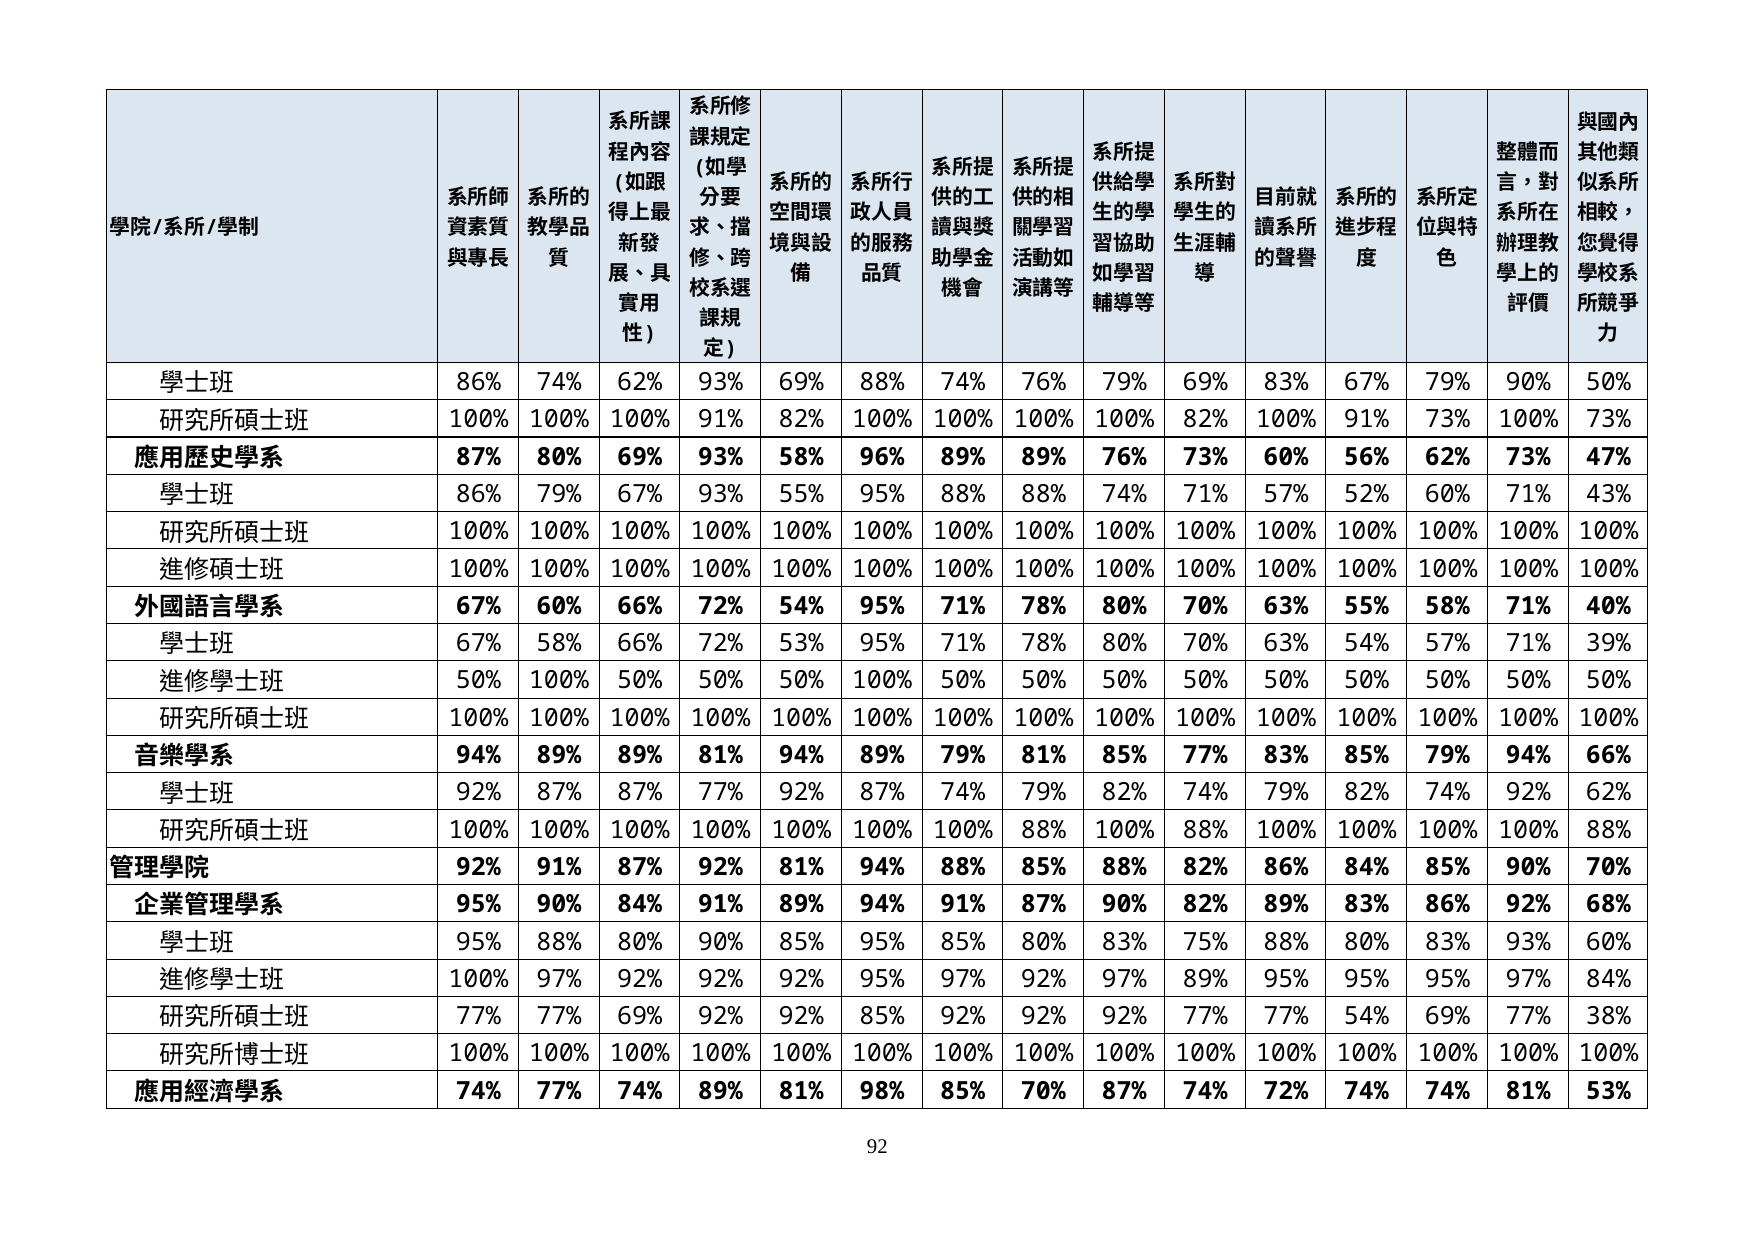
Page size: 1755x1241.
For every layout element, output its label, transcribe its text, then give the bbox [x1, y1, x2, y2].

table_cell 68% [1569, 885, 1647, 921]
table_cell 94% [1488, 736, 1568, 772]
table_cell 100% [1569, 1034, 1647, 1070]
table_cell 93% [680, 363, 760, 399]
table_cell 95% [842, 624, 922, 660]
table_cell 92% [761, 773, 841, 809]
table_cell 100% [438, 810, 518, 847]
table_cell 100% [1326, 512, 1406, 548]
table_cell 85% [1084, 736, 1164, 772]
table_cell 87% [600, 848, 679, 884]
table_cell 91% [519, 848, 599, 884]
table_cell 50% [680, 661, 760, 697]
table_cell 94% [438, 736, 518, 772]
table_cell 100% [923, 1034, 1002, 1070]
table_cell 100% [842, 661, 922, 697]
table_cell 91% [680, 885, 760, 921]
table_header 目前就讀系所的聲譽 [1246, 90, 1325, 362]
table_cell 50% [1165, 661, 1245, 697]
table_cell 88% [842, 363, 922, 399]
table_cell 研究所博士班 [107, 1034, 437, 1070]
table_cell 86% [1246, 848, 1325, 884]
table_cell 58% [761, 438, 841, 474]
table_cell 67% [438, 624, 518, 660]
table_cell 88% [923, 475, 1002, 511]
table_cell 56% [1326, 438, 1406, 474]
table_cell 學士班 [107, 624, 437, 660]
table_cell 100% [600, 810, 679, 847]
table_cell 54% [1326, 624, 1406, 660]
table_cell 94% [842, 885, 922, 921]
table_cell 58% [1407, 587, 1487, 623]
table_cell 外國語言學系 [107, 587, 437, 623]
table_cell 57% [1407, 624, 1487, 660]
table_cell 89% [1003, 438, 1083, 474]
table_cell 76% [1084, 438, 1164, 474]
table_cell 100% [519, 699, 599, 735]
table_cell 80% [1084, 624, 1164, 660]
table_cell 54% [761, 587, 841, 623]
table_cell 100% [1569, 512, 1647, 548]
table_cell 92% [1003, 997, 1083, 1033]
table_cell 100% [1084, 400, 1164, 436]
table_header 系所修課規定(如學分要求、擋修、跨校系選課規定) [680, 90, 760, 362]
table_cell 60% [1407, 475, 1487, 511]
table_cell 100% [519, 549, 599, 586]
table_cell 87% [600, 773, 679, 809]
table_cell 100% [1488, 810, 1568, 847]
table_cell 84% [1326, 848, 1406, 884]
table_cell 54% [1326, 997, 1406, 1033]
table_cell 100% [923, 699, 1002, 735]
table_cell 100% [1326, 549, 1406, 586]
table_header 系所的教學品質 [519, 90, 599, 362]
table_cell 92% [438, 848, 518, 884]
table_cell 72% [680, 624, 760, 660]
table_cell 88% [1084, 848, 1164, 884]
table_cell 100% [680, 1034, 760, 1070]
table_cell 87% [1084, 1071, 1164, 1108]
table_cell 80% [600, 922, 679, 958]
table_cell 80% [1003, 922, 1083, 958]
table_cell 88% [1003, 475, 1083, 511]
table_cell 97% [1084, 960, 1164, 996]
table_cell 62% [1569, 773, 1647, 809]
table_cell 83% [1407, 922, 1487, 958]
table_cell 100% [1165, 699, 1245, 735]
table_cell 100% [1165, 1034, 1245, 1070]
table_cell 67% [600, 475, 679, 511]
table_cell 85% [923, 1071, 1002, 1108]
table_cell 100% [842, 400, 922, 436]
table_cell 70% [1003, 1071, 1083, 1108]
table_cell 50% [600, 661, 679, 697]
table_cell 92% [1084, 997, 1164, 1033]
table_header 整體而言，對系所在辦理教學上的評價 [1488, 90, 1568, 362]
table_cell 100% [761, 512, 841, 548]
table_cell 93% [1488, 922, 1568, 958]
table_cell 89% [680, 1071, 760, 1108]
table_cell 80% [1326, 922, 1406, 958]
table_cell 78% [1003, 587, 1083, 623]
table_cell 73% [1407, 400, 1487, 436]
table_cell 85% [1326, 736, 1406, 772]
table_cell 95% [1326, 960, 1406, 996]
table_cell 92% [1003, 960, 1083, 996]
table_cell 77% [1165, 997, 1245, 1033]
table_cell 92% [438, 773, 518, 809]
table_cell 100% [1003, 512, 1083, 548]
table_cell 69% [1165, 363, 1245, 399]
table_cell 79% [519, 475, 599, 511]
table_header 系所師資素質與專長 [438, 90, 518, 362]
table_cell 62% [600, 363, 679, 399]
table_cell 50% [1569, 363, 1647, 399]
table_cell 74% [1326, 1071, 1406, 1108]
table_cell 71% [1488, 624, 1568, 660]
table_cell 100% [1165, 512, 1245, 548]
table_cell 82% [1165, 848, 1245, 884]
table_cell 100% [438, 960, 518, 996]
table_cell 82% [761, 400, 841, 436]
table_cell 73% [1569, 400, 1647, 436]
table_cell 100% [1326, 1034, 1406, 1070]
table_cell 89% [923, 438, 1002, 474]
table_cell 79% [1084, 363, 1164, 399]
table_cell 80% [1084, 587, 1164, 623]
table_cell 66% [600, 587, 679, 623]
table_cell 50% [1488, 661, 1568, 697]
table_cell 89% [519, 736, 599, 772]
table_cell 86% [438, 363, 518, 399]
table_cell 66% [600, 624, 679, 660]
table_cell 69% [600, 997, 679, 1033]
table_cell 70% [1569, 848, 1647, 884]
table_cell 100% [680, 699, 760, 735]
table_cell 100% [923, 810, 1002, 847]
table_cell 86% [1407, 885, 1487, 921]
table_cell 71% [1165, 475, 1245, 511]
table_cell 進修碩士班 [107, 549, 437, 586]
table_header 與國內其他類似系所相較，您覺得學校系所競爭力 [1569, 90, 1647, 362]
table_cell 85% [1003, 848, 1083, 884]
table_cell 87% [842, 773, 922, 809]
table_cell 100% [1084, 549, 1164, 586]
table_cell 100% [438, 400, 518, 436]
table_header 系所的進步程度 [1326, 90, 1406, 362]
table_cell 研究所碩士班 [107, 400, 437, 436]
table_cell 97% [923, 960, 1002, 996]
table_cell 100% [519, 400, 599, 436]
table_cell 88% [1246, 922, 1325, 958]
table_cell 100% [519, 1034, 599, 1070]
table_cell 100% [438, 549, 518, 586]
table_cell 100% [438, 699, 518, 735]
table_cell 81% [1003, 736, 1083, 772]
table_cell 100% [600, 400, 679, 436]
table_cell 92% [680, 997, 760, 1033]
table_cell 84% [1569, 960, 1647, 996]
table_cell 50% [761, 661, 841, 697]
table_cell 91% [923, 885, 1002, 921]
table_header 系所對學生的生涯輔導 [1165, 90, 1245, 362]
table_cell 69% [1407, 997, 1487, 1033]
table_cell 50% [1569, 661, 1647, 697]
table_cell 89% [761, 885, 841, 921]
table_cell 74% [519, 363, 599, 399]
table_cell 92% [600, 960, 679, 996]
table_cell 100% [1407, 810, 1487, 847]
table_cell 91% [1326, 400, 1406, 436]
table_cell 100% [842, 699, 922, 735]
table_cell 50% [1084, 661, 1164, 697]
table_cell 100% [1488, 400, 1568, 436]
table_cell 100% [1488, 512, 1568, 548]
table_cell 89% [842, 736, 922, 772]
table_cell 81% [680, 736, 760, 772]
table_cell 95% [842, 475, 922, 511]
table_cell 學士班 [107, 773, 437, 809]
table_cell 77% [438, 997, 518, 1033]
table_cell 100% [1246, 512, 1325, 548]
table_cell 60% [1569, 922, 1647, 958]
table_cell 78% [1003, 624, 1083, 660]
table_cell 93% [680, 475, 760, 511]
table_cell 53% [761, 624, 841, 660]
table_cell 97% [519, 960, 599, 996]
table_cell 100% [1084, 810, 1164, 847]
table_cell 81% [761, 848, 841, 884]
table_cell 77% [519, 997, 599, 1033]
table_cell 60% [519, 587, 599, 623]
table_header 系所提供給學生的學習協助如學習輔導等 [1084, 90, 1164, 362]
table_cell 進修學士班 [107, 960, 437, 996]
table_header 系所課程內容(如跟得上最新發展、具實用性) [600, 90, 679, 362]
table_cell 100% [842, 549, 922, 586]
table_cell 100% [519, 810, 599, 847]
table_cell 81% [761, 1071, 841, 1108]
table_cell 50% [1326, 661, 1406, 697]
table_cell 62% [1407, 438, 1487, 474]
table_cell 學士班 [107, 922, 437, 958]
table_header 系所提供的相關學習活動如演講等 [1003, 90, 1083, 362]
table_cell 100% [600, 549, 679, 586]
table_cell 94% [842, 848, 922, 884]
table_header 系所定位與特色 [1407, 90, 1487, 362]
table_cell 86% [438, 475, 518, 511]
table_cell 90% [680, 922, 760, 958]
table_cell 學士班 [107, 363, 437, 399]
table_cell 77% [1165, 736, 1245, 772]
table_cell 100% [1569, 699, 1647, 735]
table_cell 67% [1326, 363, 1406, 399]
table_cell 52% [1326, 475, 1406, 511]
table_cell 100% [761, 549, 841, 586]
table_cell 100% [1326, 810, 1406, 847]
table_cell 100% [1488, 699, 1568, 735]
table_cell 81% [1488, 1071, 1568, 1108]
table_cell 97% [1488, 960, 1568, 996]
table_cell 79% [1407, 363, 1487, 399]
table_cell 100% [1488, 549, 1568, 586]
table_cell 73% [1165, 438, 1245, 474]
table_cell 95% [1246, 960, 1325, 996]
table_cell 100% [1084, 1034, 1164, 1070]
table_cell 75% [1165, 922, 1245, 958]
table_cell 95% [438, 922, 518, 958]
table_cell 90% [1488, 363, 1568, 399]
table_cell 100% [761, 699, 841, 735]
table_cell 57% [1246, 475, 1325, 511]
table_cell 100% [600, 699, 679, 735]
table_cell 83% [1246, 736, 1325, 772]
table_cell 63% [1246, 624, 1325, 660]
table_cell 71% [1488, 475, 1568, 511]
table_cell 82% [1165, 400, 1245, 436]
table_cell 74% [1165, 1071, 1245, 1108]
table_cell 77% [519, 1071, 599, 1108]
table_cell 95% [842, 587, 922, 623]
table_cell 100% [1003, 400, 1083, 436]
table_cell 100% [680, 549, 760, 586]
table_cell 100% [1569, 549, 1647, 586]
table_cell 38% [1569, 997, 1647, 1033]
table_cell 58% [519, 624, 599, 660]
table_cell 84% [600, 885, 679, 921]
table_cell 100% [842, 512, 922, 548]
table_cell 100% [761, 1034, 841, 1070]
table_cell 95% [438, 885, 518, 921]
table_cell 100% [1246, 549, 1325, 586]
table_cell 85% [1407, 848, 1487, 884]
table_cell 85% [923, 922, 1002, 958]
table_cell 77% [1488, 997, 1568, 1033]
table_cell 50% [923, 661, 1002, 697]
table_cell 88% [1569, 810, 1647, 847]
table_cell 96% [842, 438, 922, 474]
table_cell 100% [1003, 699, 1083, 735]
table_cell 79% [1003, 773, 1083, 809]
table_cell 74% [1407, 1071, 1487, 1108]
table_cell 77% [680, 773, 760, 809]
table_cell 74% [1165, 773, 1245, 809]
table_cell 85% [761, 922, 841, 958]
table_cell 74% [1407, 773, 1487, 809]
table_cell 100% [1084, 699, 1164, 735]
table_cell 50% [1407, 661, 1487, 697]
table_cell 83% [1084, 922, 1164, 958]
table_cell 100% [1165, 549, 1245, 586]
table_cell 研究所碩士班 [107, 810, 437, 847]
table_cell 70% [1165, 624, 1245, 660]
table_cell 92% [761, 997, 841, 1033]
table_cell 74% [923, 773, 1002, 809]
table_cell 93% [680, 438, 760, 474]
table_cell 音樂學系 [107, 736, 437, 772]
table_cell 82% [1084, 773, 1164, 809]
table_cell 87% [1003, 885, 1083, 921]
table_cell 67% [438, 587, 518, 623]
table_cell 63% [1246, 587, 1325, 623]
table_cell 100% [923, 512, 1002, 548]
table_cell 研究所碩士班 [107, 512, 437, 548]
table_cell 管理學院 [107, 848, 437, 884]
table_header 學院/系所/學制 [107, 90, 437, 362]
table_cell 100% [1326, 699, 1406, 735]
table_cell 50% [1003, 661, 1083, 697]
table_cell 79% [1246, 773, 1325, 809]
table_cell 73% [1488, 438, 1568, 474]
table_cell 76% [1003, 363, 1083, 399]
table_cell 92% [680, 848, 760, 884]
table_cell 100% [1246, 400, 1325, 436]
table_cell 72% [1246, 1071, 1325, 1108]
table_cell 研究所碩士班 [107, 997, 437, 1033]
table_cell 39% [1569, 624, 1647, 660]
table_cell 92% [1488, 773, 1568, 809]
table_cell 90% [519, 885, 599, 921]
table_cell 69% [600, 438, 679, 474]
table_cell 88% [1003, 810, 1083, 847]
table_cell 95% [842, 960, 922, 996]
table_cell 74% [1084, 475, 1164, 511]
table_cell 53% [1569, 1071, 1647, 1108]
table_cell 94% [761, 736, 841, 772]
table_cell 企業管理學系 [107, 885, 437, 921]
table_cell 92% [1488, 885, 1568, 921]
table_cell 47% [1569, 438, 1647, 474]
table_cell 92% [680, 960, 760, 996]
table_cell 100% [842, 1034, 922, 1070]
table_cell 98% [842, 1071, 922, 1108]
table_cell 100% [600, 1034, 679, 1070]
table_cell 43% [1569, 475, 1647, 511]
table_cell 100% [1084, 512, 1164, 548]
table_cell 77% [1246, 997, 1325, 1033]
table_cell 100% [1246, 699, 1325, 735]
table_cell 100% [1246, 1034, 1325, 1070]
table_cell 55% [1326, 587, 1406, 623]
table_cell 82% [1326, 773, 1406, 809]
table_cell 100% [1003, 549, 1083, 586]
table_cell 74% [600, 1071, 679, 1108]
table_cell 100% [923, 400, 1002, 436]
table_cell 50% [438, 661, 518, 697]
table_cell 100% [1488, 1034, 1568, 1070]
table_cell 87% [519, 773, 599, 809]
table_cell 100% [1407, 1034, 1487, 1070]
table_cell 100% [1246, 810, 1325, 847]
table_cell 應用歷史學系 [107, 438, 437, 474]
table_header 系所行政人員的服務品質 [842, 90, 922, 362]
table_cell 研究所碩士班 [107, 699, 437, 735]
table_cell 60% [1246, 438, 1325, 474]
table_cell 100% [923, 549, 1002, 586]
table_cell 應用經濟學系 [107, 1071, 437, 1108]
table_cell 85% [842, 997, 922, 1033]
table_cell 92% [923, 997, 1002, 1033]
table_cell 88% [923, 848, 1002, 884]
table_cell 66% [1569, 736, 1647, 772]
table_cell 91% [680, 400, 760, 436]
table_cell 100% [1003, 1034, 1083, 1070]
table_cell 70% [1165, 587, 1245, 623]
table_cell 學士班 [107, 475, 437, 511]
table_cell 79% [1407, 736, 1487, 772]
table_cell 92% [761, 960, 841, 996]
table_cell 100% [1407, 699, 1487, 735]
table_cell 87% [438, 438, 518, 474]
table_cell 89% [1246, 885, 1325, 921]
table_cell 71% [923, 587, 1002, 623]
table_cell 88% [519, 922, 599, 958]
table_cell 100% [519, 661, 599, 697]
table_cell 83% [1246, 363, 1325, 399]
table_header 系所提供的工讀與獎助學金機會 [923, 90, 1002, 362]
table_cell 100% [1407, 512, 1487, 548]
table_cell 83% [1326, 885, 1406, 921]
table_cell 40% [1569, 587, 1647, 623]
table_cell 100% [761, 810, 841, 847]
table_cell 100% [1407, 549, 1487, 586]
table_cell 82% [1165, 885, 1245, 921]
table_cell 100% [680, 810, 760, 847]
table_cell 80% [519, 438, 599, 474]
table_cell 72% [680, 587, 760, 623]
table_cell 100% [519, 512, 599, 548]
table_cell 100% [842, 810, 922, 847]
table_cell 55% [761, 475, 841, 511]
table_cell 95% [842, 922, 922, 958]
table_cell 90% [1084, 885, 1164, 921]
table_cell 89% [1165, 960, 1245, 996]
table_cell 89% [600, 736, 679, 772]
table_cell 進修學士班 [107, 661, 437, 697]
table_cell 50% [1246, 661, 1325, 697]
table_cell 100% [438, 512, 518, 548]
table_cell 71% [1488, 587, 1568, 623]
table_cell 79% [923, 736, 1002, 772]
table_cell 100% [438, 1034, 518, 1070]
table_cell 69% [761, 363, 841, 399]
table_header 系所的空間環境與設備 [761, 90, 841, 362]
table_cell 95% [1407, 960, 1487, 996]
table_cell 90% [1488, 848, 1568, 884]
table_cell 100% [600, 512, 679, 548]
table_cell 88% [1165, 810, 1245, 847]
table_cell 71% [923, 624, 1002, 660]
table_cell 74% [923, 363, 1002, 399]
table_cell 100% [680, 512, 760, 548]
table_cell 74% [438, 1071, 518, 1108]
